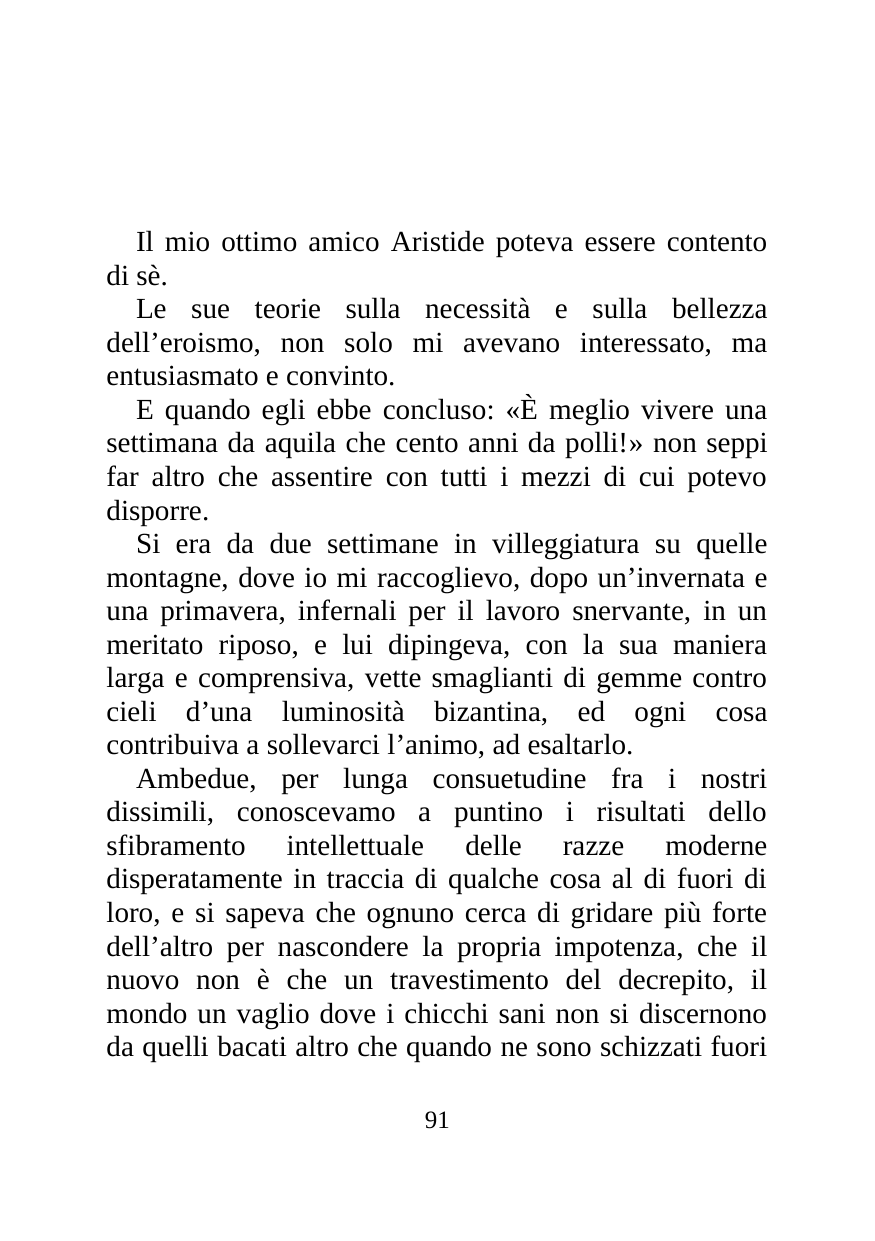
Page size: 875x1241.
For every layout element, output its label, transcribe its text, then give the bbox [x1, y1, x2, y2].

text Ambedue, per lunga consuetudine fra i nostri dissimili, conoscevamo a puntino i risultati dello sfibramento intellettuale delle razze moderne disperatamente in traccia di qualche cosa al di fuori di loro, e si sapeva che ognuno cerca di gridare più forte dell’altro per nascondere la propria impotenza, che il nuovo non è che un travestimento del decrepito, il mondo un vaglio dove i chicchi sani non si discernono da quelli bacati altro che quando ne sono schizzati fuori [106, 761, 768, 1063]
text Le sue teorie sulla necessità e sulla bellezza dell’eroismo, non solo mi avevano interessato, ma entusiasmato e convinto. [106, 291, 768, 392]
text E quando egli ebbe concluso: «È meglio vivere una settimana da aquila che cento anni da polli!» non seppi far altro che assentire con tutti i mezzi di cui potevo disporre. [106, 392, 768, 526]
text Il mio ottimo amico Aristide poteva essere contento di sè. [106, 224, 768, 291]
text Si era da due settimane in villeggiatura su quelle montagne, dove io mi raccoglievo, dopo un’invernata e una primavera, infernali per il lavoro snervante, in un meritato riposo, e lui dipingeva, con la sua maniera larga e comprensiva, vette smaglianti di gemme contro cieli d’una luminosità bizantina, ed ogni cosa contribuiva a sollevarci l’animo, ad esaltarlo. [106, 526, 768, 761]
